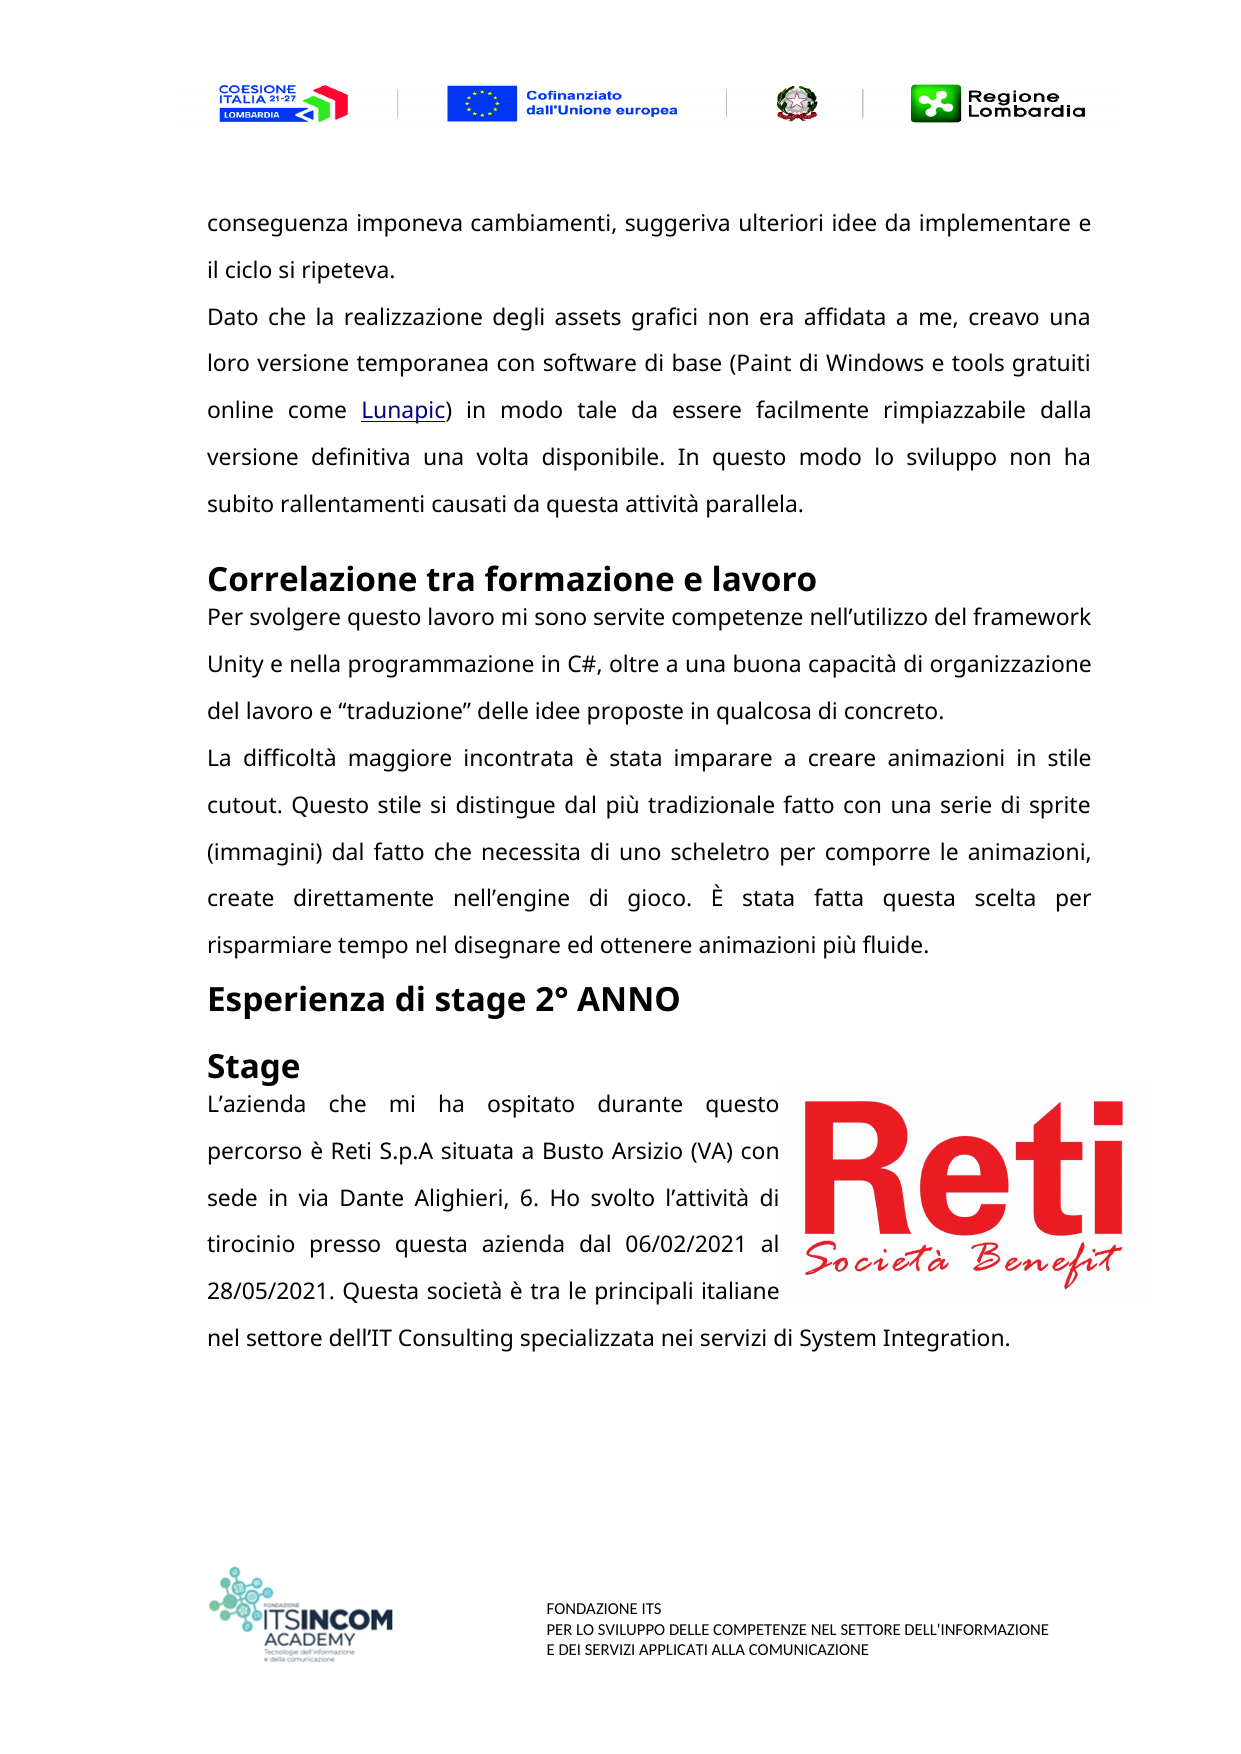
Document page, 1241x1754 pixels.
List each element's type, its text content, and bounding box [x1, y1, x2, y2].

text L’azienda che mi ha ospitato durante questo percorso è Reti S.p.A situata a Busto Arsizio (VA) con sede in via Dante Alighieri, 6. Ho svolto l’attività di tirocinio presso questa azienda dal 06/02/2021 al 28/05/2021. Questa società è tra le principali italiane nel settore dell’IT Consulting specializzata nei servizi di System Integration. [207, 1088, 1092, 1353]
subtitle Stage [207, 1042, 1092, 1088]
subtitle Correlazione tra formazione e lavoro [207, 556, 1092, 601]
subtitle Esperienza di stage 2° ANNO [207, 976, 1092, 1022]
text La difficoltà maggiore incontrata è stata imparare a creare animazioni in stile cutout. Questo stile si distingue dal più tradizionale fatto con una serie di sprite (immagini) dal fatto che necessita di uno scheletro per comporre le animazioni, create direttamente nell’engine di gioco. È stata fatta questa scelta per risparmiare tempo nel disegnare ed ottenere animazioni più fluide. [207, 742, 1092, 961]
text conseguenza imponeva cambiamenti, suggeriva ulteriori idee da implementare e il ciclo si ripeteva. [207, 207, 1092, 285]
text Dato che la realizzazione degli assets grafici non era affidata a me, creavo una loro versione temporanea con software di base (Paint di Windows e tools gratuiti online come Lunapic) in modo tale da essere facilmente rimpiazzabile dalla versione definitiva una volta disponibile. In questo modo lo sviluppo non ha subito rallentamenti causati da questa attività parallela. [207, 301, 1092, 519]
text Per svolgere questo lavoro mi sono servite competenze nell’utilizzo del framework Unity e nella programmazione in C#, oltre a una buona capacità di organizzazione del lavoro e “traduzione” delle idee proposte in qualcosa di concreto. [207, 601, 1092, 726]
